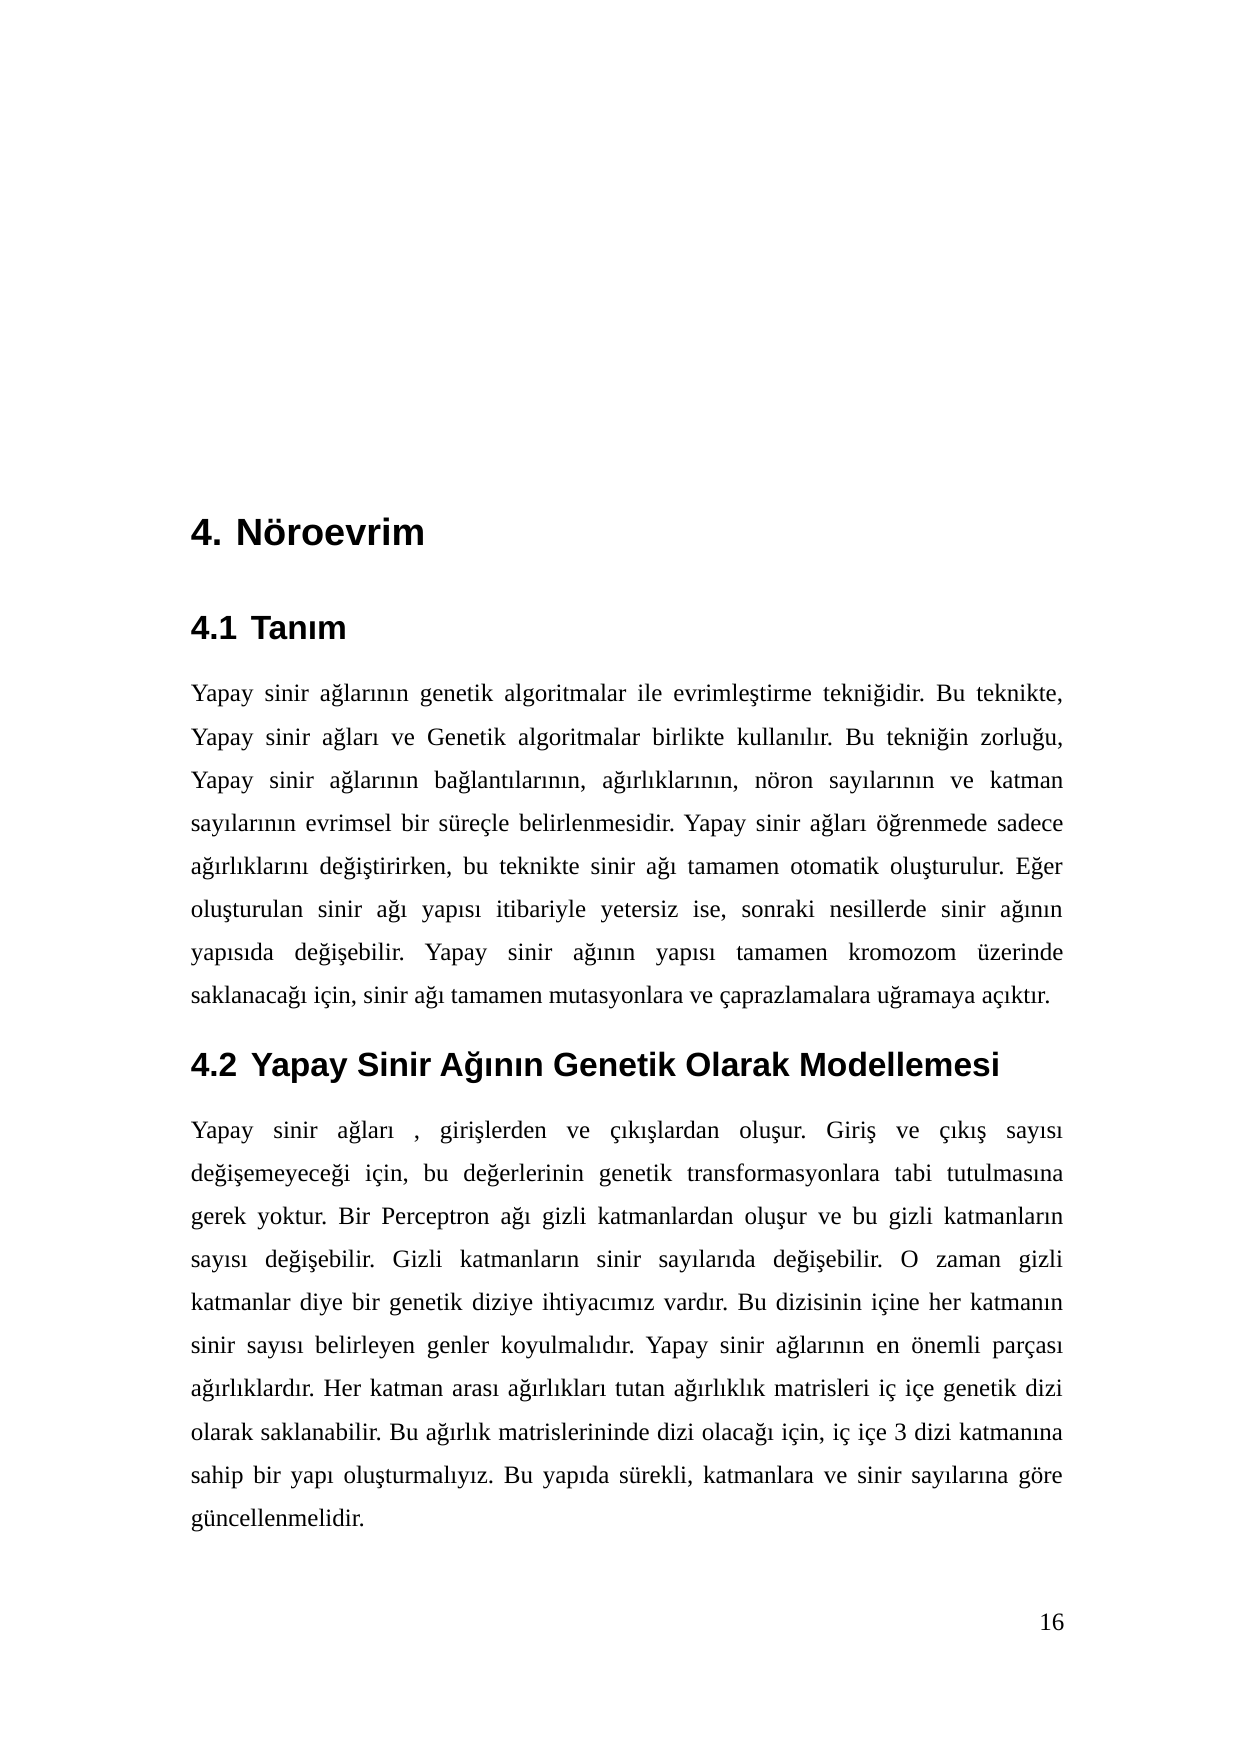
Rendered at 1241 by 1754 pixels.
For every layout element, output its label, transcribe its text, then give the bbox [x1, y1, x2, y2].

subtitle Yapay Sinir Ağının Genetik Olarak Modellemesi [191, 1044, 1064, 1083]
subtitle Tanım [191, 608, 1064, 647]
subtitle Nöroevrim [191, 509, 1064, 553]
text Yapay sinir ağlarının genetik algoritmalar ile evrimleştirme tekniğidir. Bu teknikte, Yapay sinir ağları ve Genetik algoritmalar birlikte kullanılır. Bu tekniğin zorluğu, Yapay sinir ağlarının bağlantılarının, ağırlıklarının, nöron sayılarının ve katman sayılarının evrimsel bir süreçle belirlenmesidir. Yapay sinir ağları öğrenmede sadece ağırlıklarını değiştirirken, bu teknikte sinir ağı tamamen otomatik oluşturulur. Eğer oluşturulan sinir ağı yapısı itibariyle yetersiz ise, sonraki nesillerde sinir ağının yapısıda değişebilir. Yapay sinir ağının yapısı tamamen kromozom üzerinde saklanacağı için, sinir ağı tamamen mutasyonlara ve çaprazlamalara uğramaya açıktır. [191, 678, 1064, 1009]
text Yapay sinir ağları , girişlerden ve çıkışlardan oluşur. Giriş ve çıkış sayısı değişemeyeceği için, bu değerlerinin genetik transformasyonlara tabi tutulmasına gerek yoktur. Bir Perceptron ağı gizli katmanlardan oluşur ve bu gizli katmanların sayısı değişebilir. Gizli katmanların sinir sayılarıda değişebilir. O zaman gizli katmanlar diye bir genetik diziye ihtiyacımız vardır. Bu dizisinin içine her katmanın sinir sayısı belirleyen genler koyulmalıdır. Yapay sinir ağlarının en önemli parçası ağırlıklardır. Her katman arası ağırlıkları tutan ağırlıklık matrisleri iç içe genetik dizi olarak saklanabilir. Bu ağırlık matrislerininde dizi olacağı için, iç içe 3 dizi katmanına sahip bir yapı oluşturmalıyız. Bu yapıda sürekli, katmanlara ve sinir sayılarına göre güncellenmelidir. [191, 1115, 1064, 1532]
